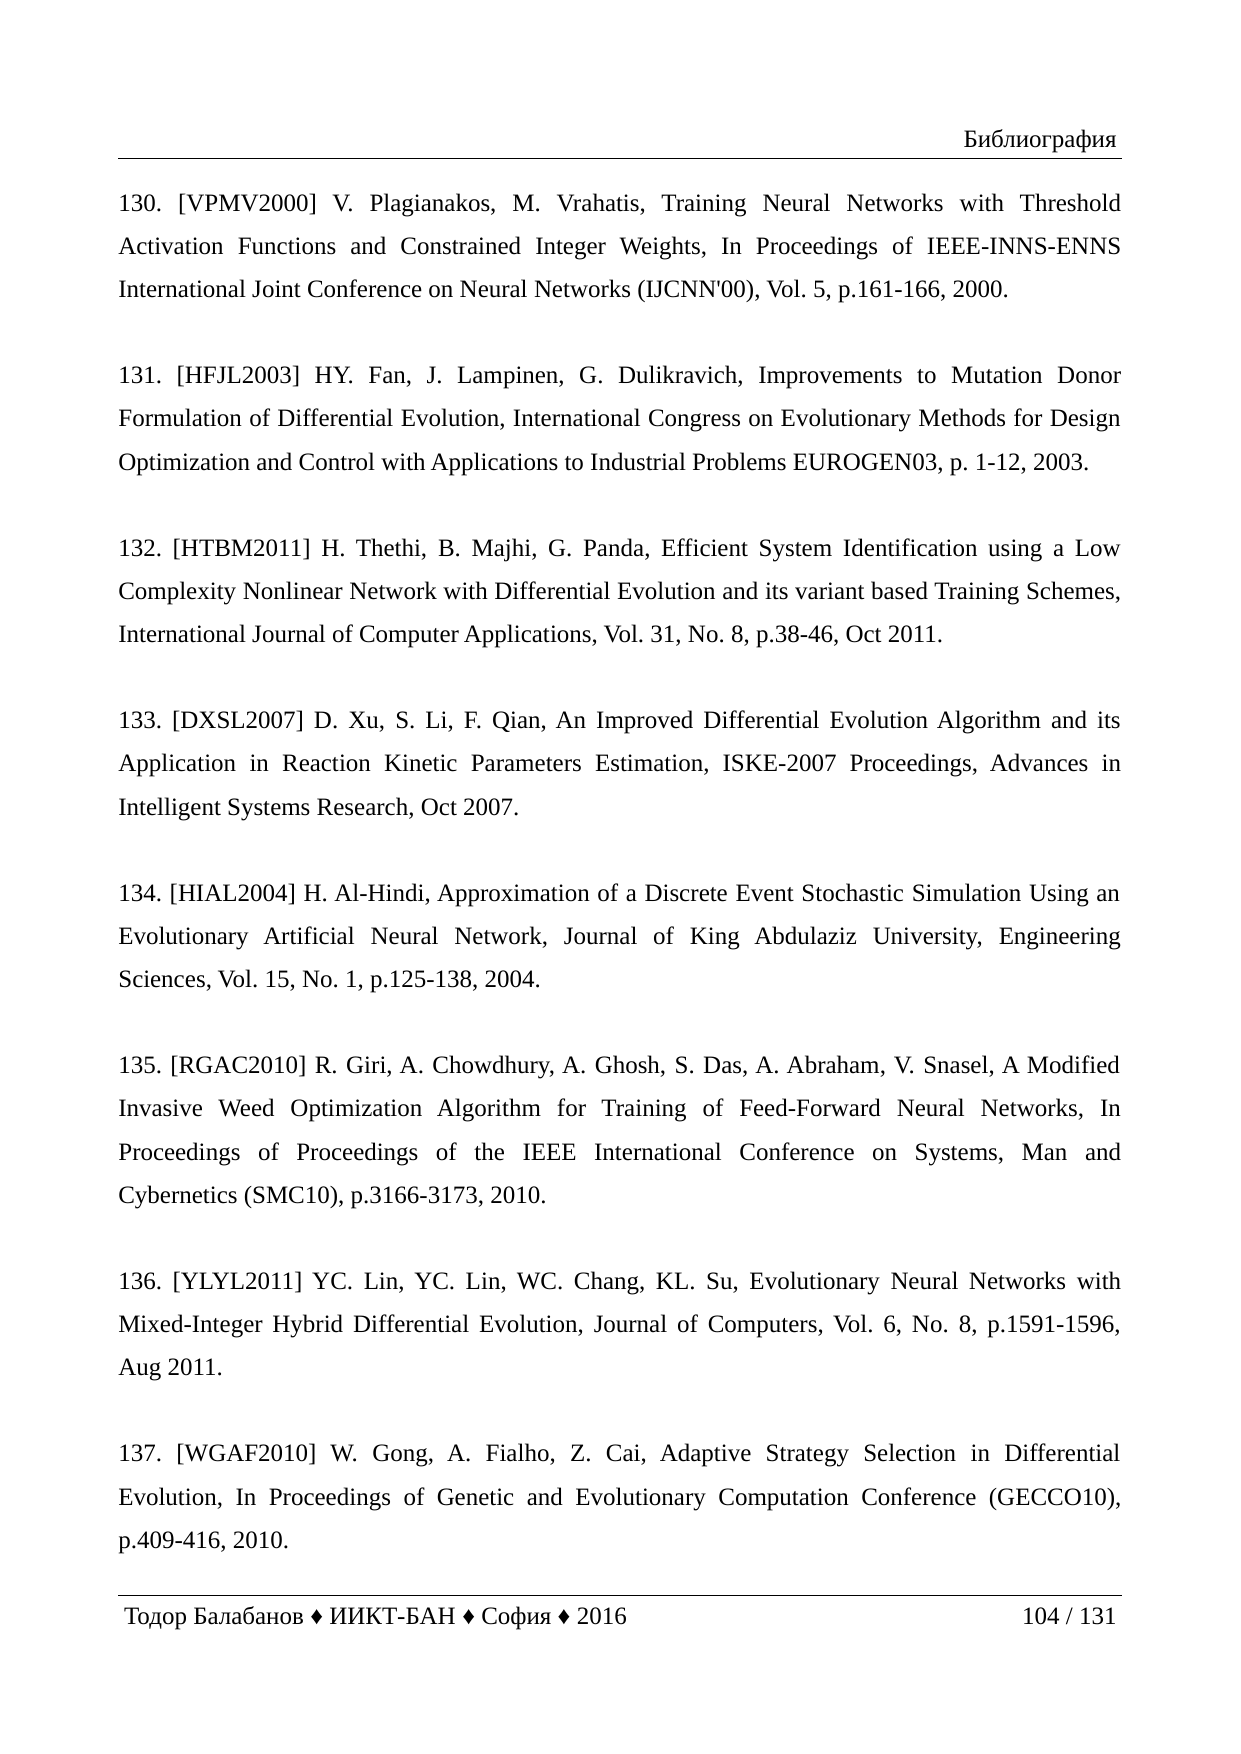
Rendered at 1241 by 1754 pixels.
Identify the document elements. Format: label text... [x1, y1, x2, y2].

text 131. [HFJL2003] HY. Fan, J. Lampinen, G. Dulikravich, Improvements to Mutation Donor Formulation of Differential Evolution, International Congress on Evolutionary Methods for Design Optimization and Control with Applications to Industrial Problems EUROGEN03, p. 1-12, 2003. [118, 360, 1122, 475]
text 134. [HIAL2004] H. Al-Hindi, Approximation of a Discrete Event Stochastic Simulation Using an Evolutionary Artificial Neural Network, Journal of King Abdulaziz University, Engineering Sciences, Vol. 15, No. 1, p.125-138, 2004. [118, 878, 1122, 993]
text 130. [VPMV2000] V. Plagianakos, M. Vrahatis, Training Neural Networks with Threshold Activation Functions and Constrained Integer Weights, In Proceedings of IEEE-INNS-ENNS International Joint Conference on Neural Networks (IJCNN'00), Vol. 5, p.161-166, 2000. [118, 188, 1122, 303]
text 133. [DXSL2007] D. Xu, S. Li, F. Qian, An Improved Differential Evolution Algorithm and its Application in Reaction Kinetic Parameters Estimation, ISKE-2007 Proceedings, Advances in Intelligent Systems Research, Oct 2007. [118, 705, 1122, 820]
text 137. [WGAF2010] W. Gong, A. Fialho, Z. Cai, Adaptive Strategy Selection in Differential Evolution, In Proceedings of Genetic and Evolutionary Computation Conference (GECCO10), p.409-416, 2010. [118, 1438, 1122, 1553]
text 132. [HTBM2011] H. Thethi, B. Majhi, G. Panda, Efficient System Identification using a Low Complexity Nonlinear Network with Differential Evolution and its variant based Training Schemes, International Journal of Computer Applications, Vol. 31, No. 8, p.38-46, Oct 2011. [118, 533, 1122, 648]
text 136. [YLYL2011] YC. Lin, YC. Lin, WC. Chang, KL. Su, Evolutionary Neural Networks with Mixed-Integer Hybrid Differential Evolution, Journal of Computers, Vol. 6, No. 8, p.1591-1596, Aug 2011. [118, 1266, 1122, 1381]
text 135. [RGAC2010] R. Giri, A. Chowdhury, A. Ghosh, S. Das, A. Abraham, V. Snasel, A Modified Invasive Weed Optimization Algorithm for Training of Feed-Forward Neural Networks, In Proceedings of Proceedings of the IEEE International Conference on Systems, Man and Cybernetics (SMC10), p.3166-3173, 2010. [118, 1050, 1122, 1208]
